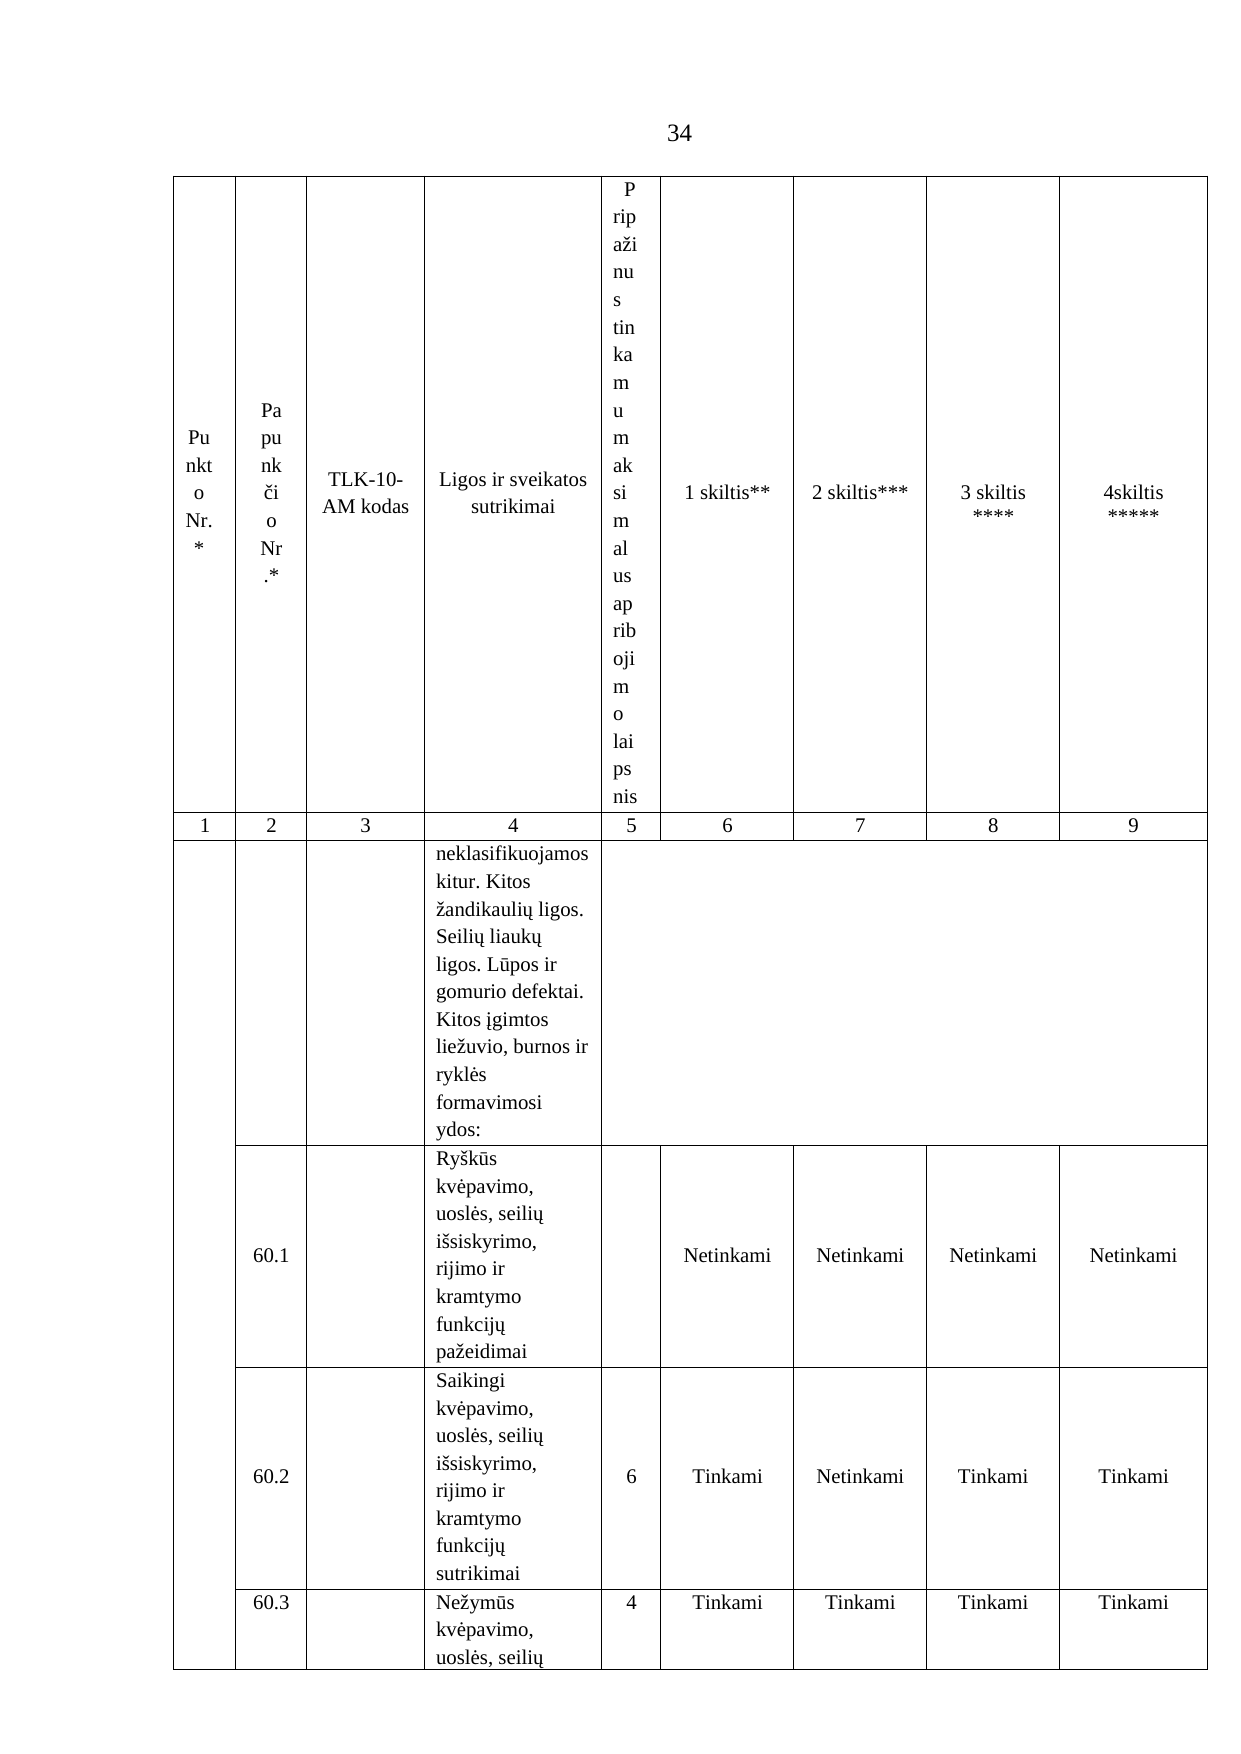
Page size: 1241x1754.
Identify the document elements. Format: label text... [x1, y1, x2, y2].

table_cell Tinkami [661, 1590, 793, 1669]
table_cell Saikingi kvėpavimo, uoslės, seilių išsiskyrimo, rijimo ir kramtymo funkcijų sutrikimai [425, 1368, 601, 1589]
table_header Ligos ir sveikatos sutrikimai [425, 177, 601, 812]
table_cell 60.2 [236, 1368, 306, 1589]
table_cell Netinkami [661, 1146, 793, 1367]
table_cell 4 [602, 1590, 660, 1669]
table_cell Netinkami [794, 1368, 926, 1589]
table_cell Netinkami [927, 1146, 1059, 1367]
table_cell Tinkami [1060, 1368, 1207, 1589]
table_cell 7 [794, 813, 926, 840]
table_cell 3 [307, 813, 424, 840]
table_cell neklasifikuojamos kitur. Kitos žandikaulių ligos. Seilių liaukų ligos. Lūpos ir gomurio defektai. Kitos įgimtos liežuvio, burnos ir ryklės formavimosi ydos: [425, 841, 601, 1145]
table_cell [602, 1146, 660, 1367]
table_cell [307, 1590, 424, 1669]
table_header 1 skiltis** [661, 177, 793, 812]
table_cell 8 [927, 813, 1059, 840]
table_cell 1 [174, 813, 235, 840]
table_cell 60.1 [236, 1146, 306, 1367]
table_header Pripažinus tinkamu maksimalus apribojimo laipsnis [602, 177, 660, 812]
table_header 3 skiltis **** [927, 177, 1059, 812]
table_cell Netinkami [794, 1146, 926, 1367]
table_cell [307, 841, 424, 1145]
table_cell 2 [236, 813, 306, 840]
table_cell Ryškūs kvėpavimo, uoslės, seilių išsiskyrimo, rijimo ir kramtymo funkcijų pažeidimai [425, 1146, 601, 1367]
table_cell Tinkami [927, 1368, 1059, 1589]
table_header 2 skiltis*** [794, 177, 926, 812]
table_cell [236, 841, 306, 1145]
table_cell [174, 841, 235, 1669]
table_cell 9 [1060, 813, 1207, 840]
table_cell 6 [661, 813, 793, 840]
table_cell 6 [602, 1368, 660, 1589]
table_cell 5 [602, 813, 660, 840]
table_header Punkto Nr.* [174, 177, 235, 812]
table_header 4skiltis ***** [1060, 177, 1207, 812]
table_cell 4 [425, 813, 601, 840]
table_cell [307, 1146, 424, 1367]
table_cell Tinkami [661, 1368, 793, 1589]
table_cell Tinkami [927, 1590, 1059, 1669]
table_cell Tinkami [1060, 1590, 1207, 1669]
table_cell Netinkami [1060, 1146, 1207, 1367]
table_cell 60.3 [236, 1590, 306, 1669]
table_cell [307, 1368, 424, 1589]
table_cell Tinkami [794, 1590, 926, 1669]
table_cell [602, 841, 1207, 1145]
table_cell Nežymūs kvėpavimo, uoslės, seilių [425, 1590, 601, 1669]
table_header TLK-10-AM kodas [307, 177, 424, 812]
table_header Papunkčio Nr.* [236, 177, 306, 812]
